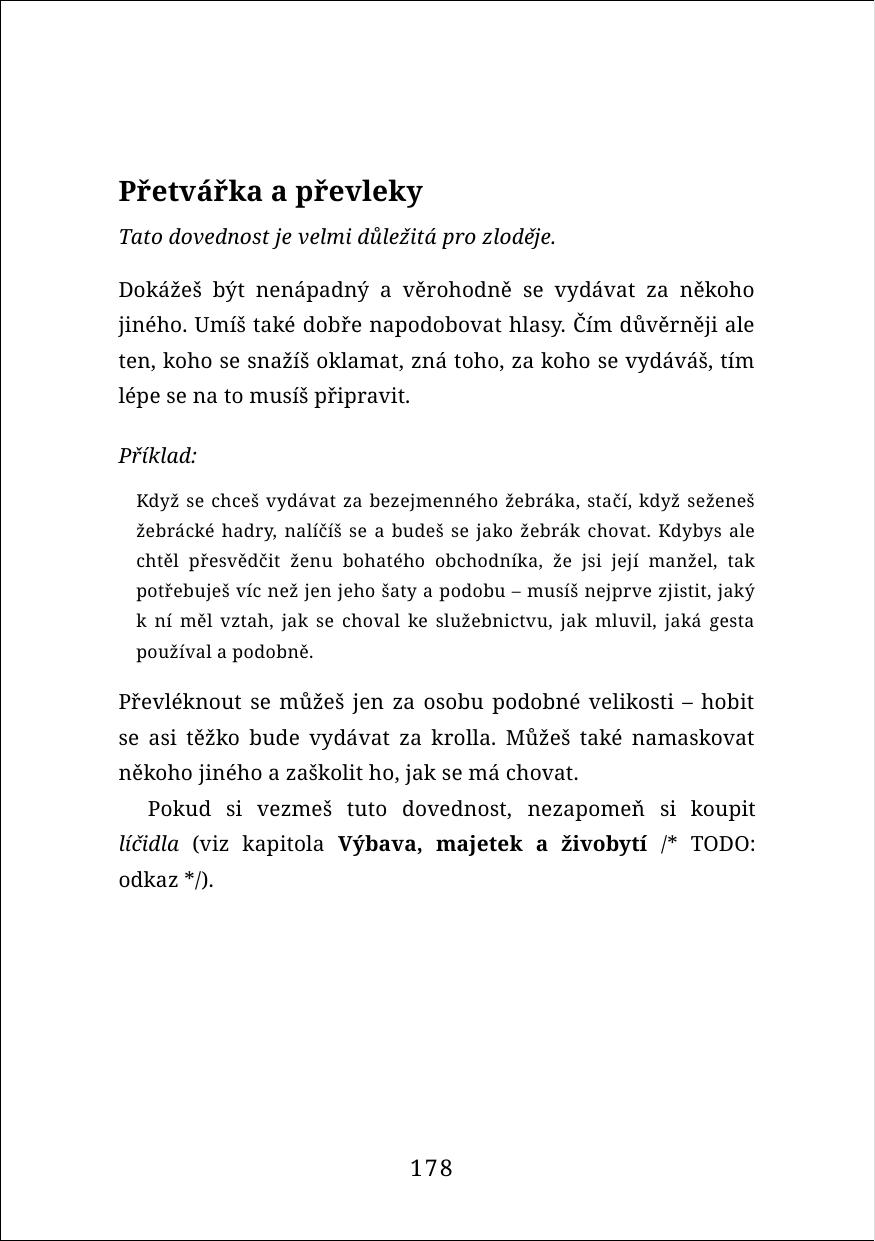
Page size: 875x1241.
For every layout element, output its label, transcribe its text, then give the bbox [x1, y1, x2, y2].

text Převléknout se můžeš jen za osobu podobné velikosti – hobit se asi těžko bude vydávat za krolla. Můžeš také namaskovat někoho jiného a zaškolit ho, jak se má chovat. Pokud si vezmeš tuto dovednost, nezapomeň si koupit líčidla (viz kapitola Výbava, majetek a živobytí /* TODO: odkaz */). [118, 687, 756, 893]
text Když se chceš vydávat za bezejmenného žebráka, stačí, když seženeš žebrácké hadry, nalíčíš se a budeš se jako žebrák chovat. Kdybys ale chtěl přesvědčit ženu bohatého obchodníka, že jsi její manžel, tak potřebuješ víc než jen jeho šaty a podobu – musíš nejprve zjistit, jaký k ní měl vztah, jak se choval ke služebnictvu, jak mluvil, jaká gesta používal a podobně. [136, 488, 756, 663]
text Příklad: [118, 441, 756, 469]
text Dokážeš být nenápadný a věrohodně se vydávat za někoho jiného. Umíš také dobře napodobovat hlasy. Čím důvěrněji ale ten, koho se snažíš oklamat, zná toho, za koho se vydáváš, tím lépe se na to musíš připravit. [118, 275, 756, 410]
subtitle Přetvářka a převleky [118, 172, 756, 210]
text Tato dovednost je velmi důležitá pro zloděje. [118, 222, 756, 250]
